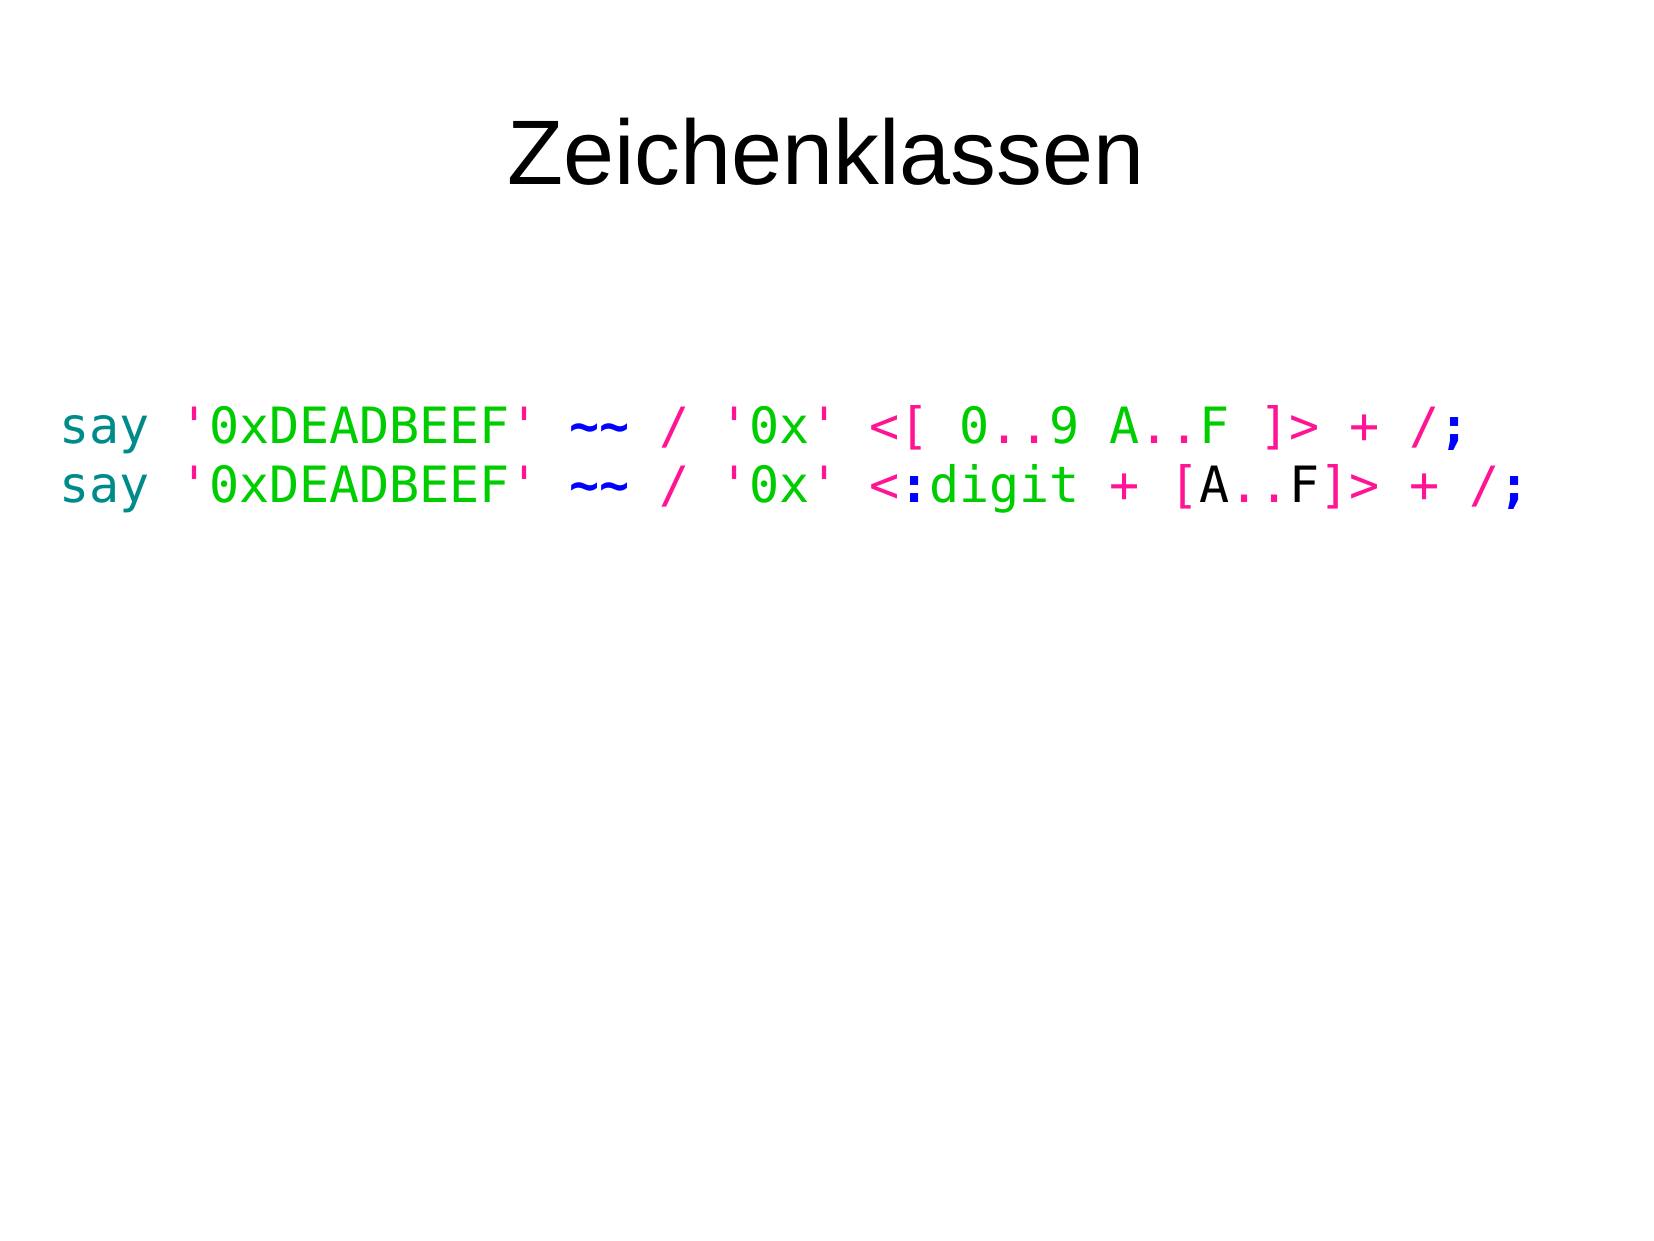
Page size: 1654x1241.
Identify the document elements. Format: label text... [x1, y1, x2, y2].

title Zeichenklassen [82, 49, 1571, 257]
text_box say '0xDEADBEEF' ~~ / '0x' <[ 0..9 A..F ]> + /; say '0xDEADBEEF' ~~ / '0x' <:digit + [A..F]> + /; [45, 390, 1546, 571]
